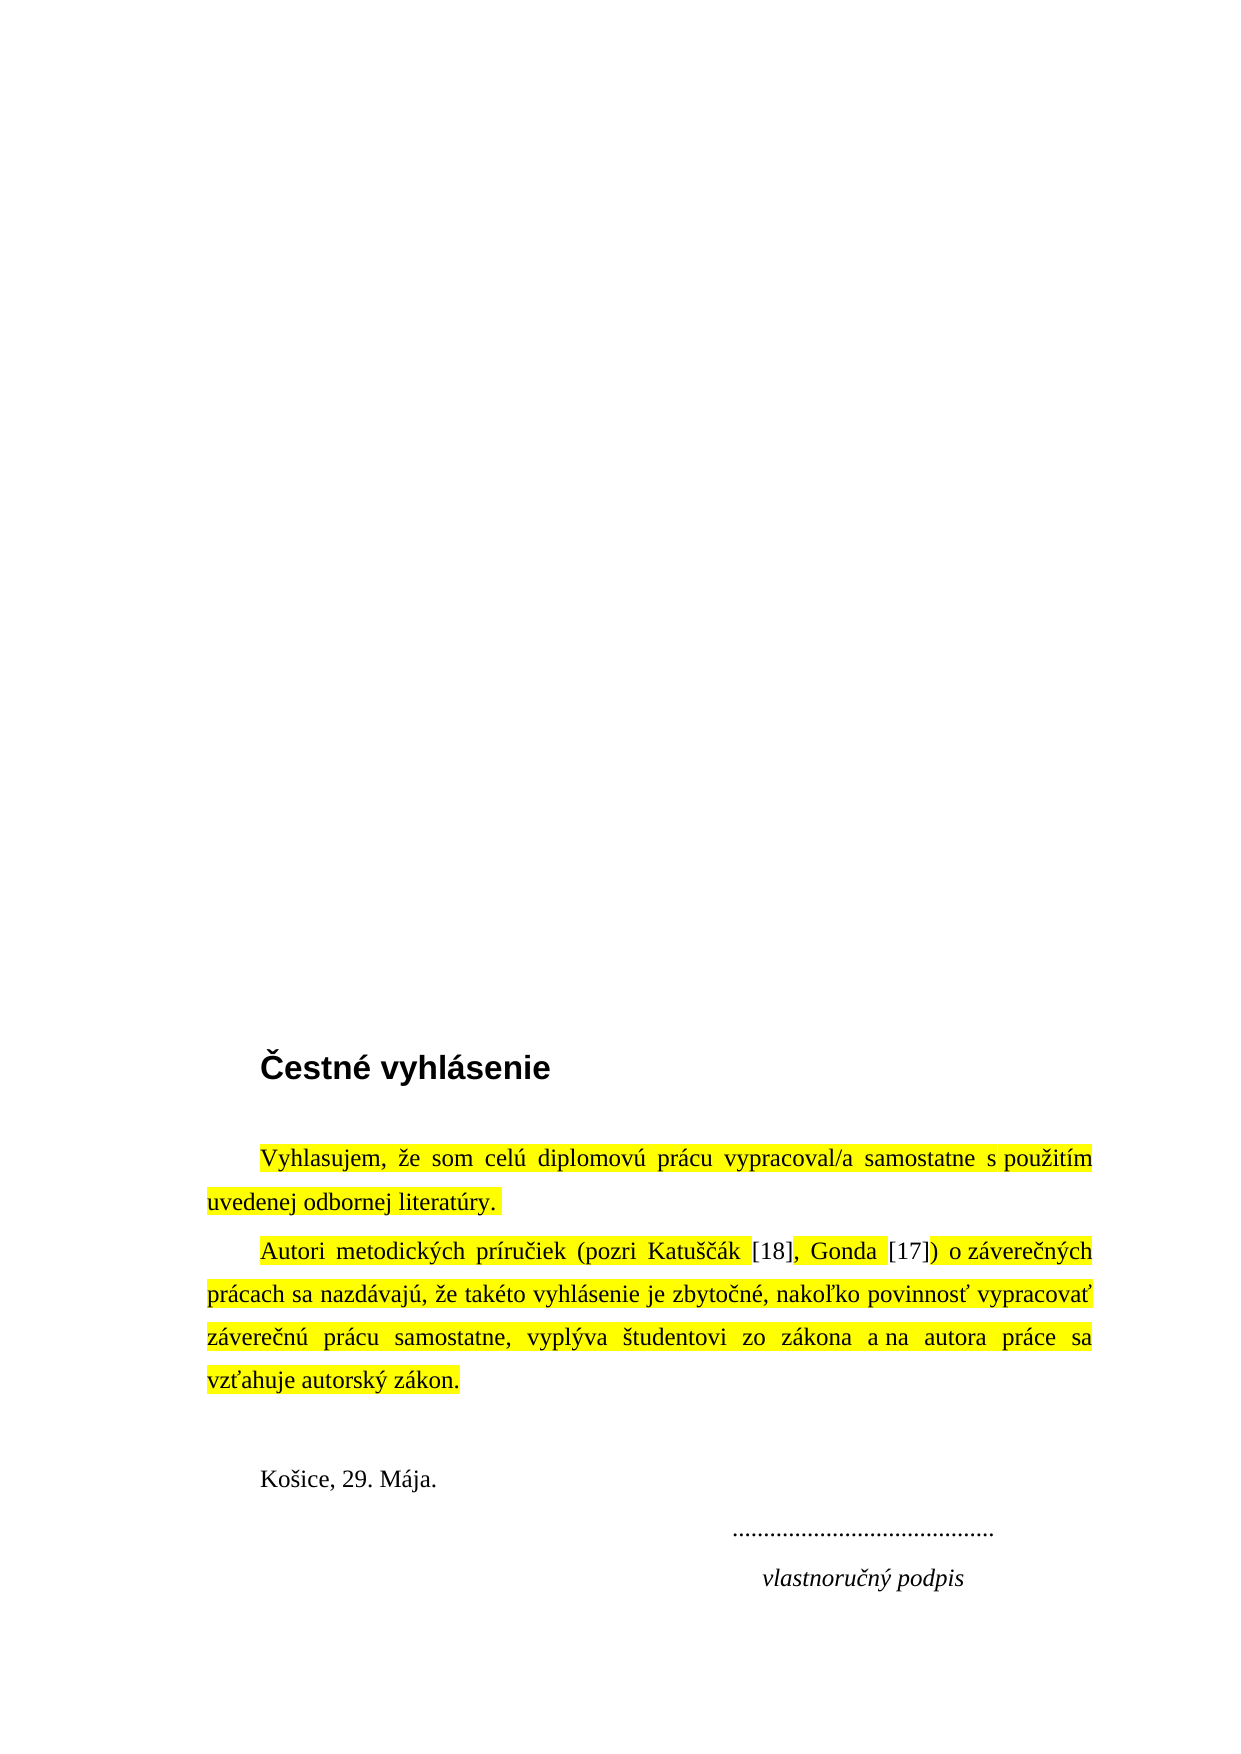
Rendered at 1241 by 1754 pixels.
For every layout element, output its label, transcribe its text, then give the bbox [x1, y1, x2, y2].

text Čestné vyhlásenie [207, 1048, 1092, 1087]
text .......................................... [207, 1513, 1092, 1542]
text Košice, 29. Mája. [207, 1464, 1092, 1493]
text Vyhlasujem, že som celú diplomovú prácu vypracoval/a samostatne s použitím uvedenej odbornej literatúry. [207, 1143, 1092, 1215]
text vlastnoručný podpis [207, 1563, 1092, 1592]
text Autori metodických príručiek (pozri Katuščák [18], Gonda [17]) o záverečných prácach sa nazdávajú, že takéto vyhlásenie je zbytočné, nakoľko povinnosť vypracovať záverečnú prácu samostatne, vyplýva študentovi zo zákona a na autora práce sa vzťahuje autorský zákon. [207, 1236, 1092, 1394]
